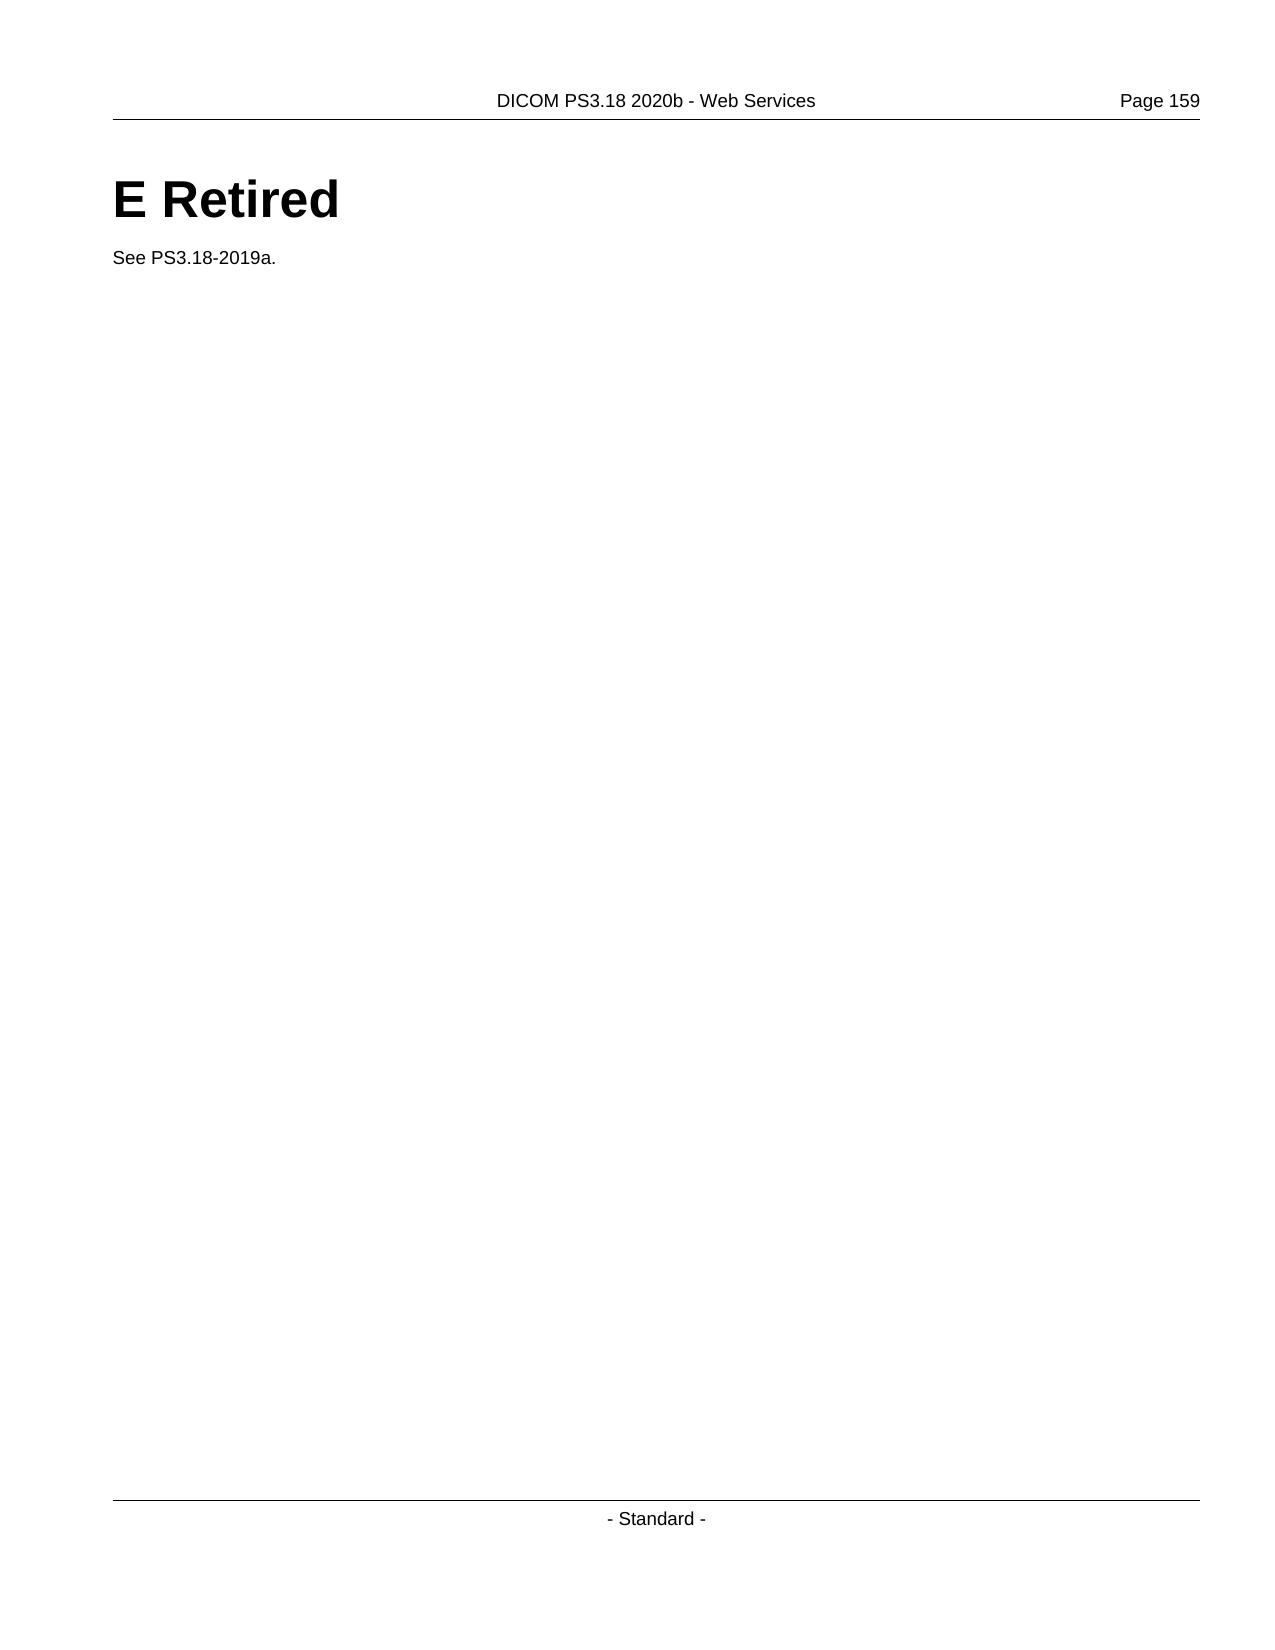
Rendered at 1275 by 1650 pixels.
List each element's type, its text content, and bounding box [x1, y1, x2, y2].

text E Retired [112, 169, 1200, 228]
text See PS3.18-2019a. [112, 247, 1200, 269]
